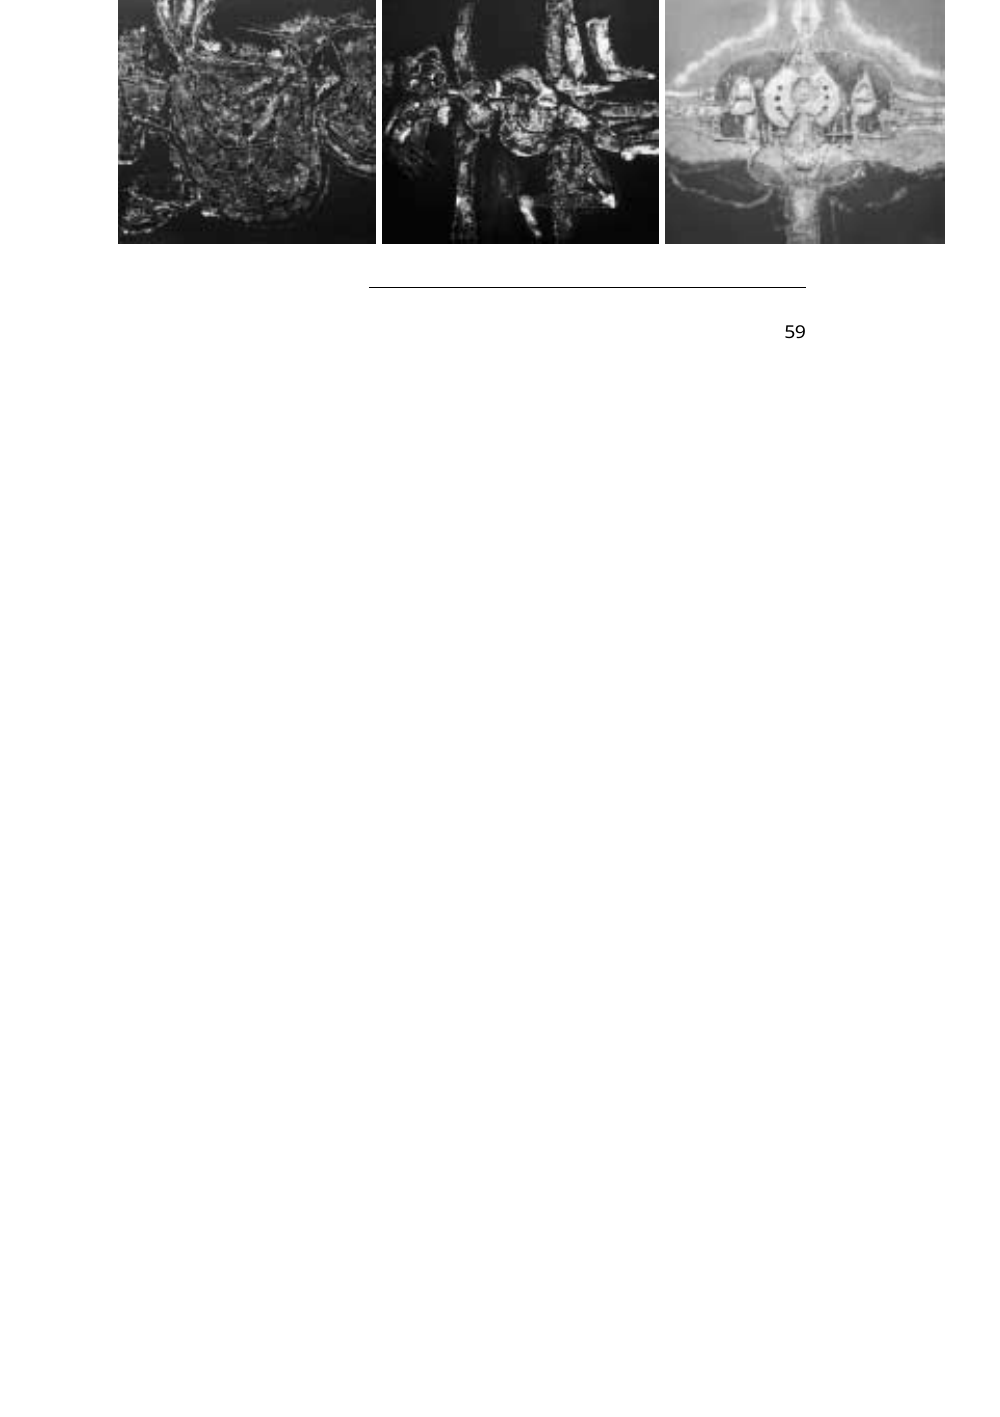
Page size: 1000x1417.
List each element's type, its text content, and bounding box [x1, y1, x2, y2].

text 59 [364, 319, 806, 343]
